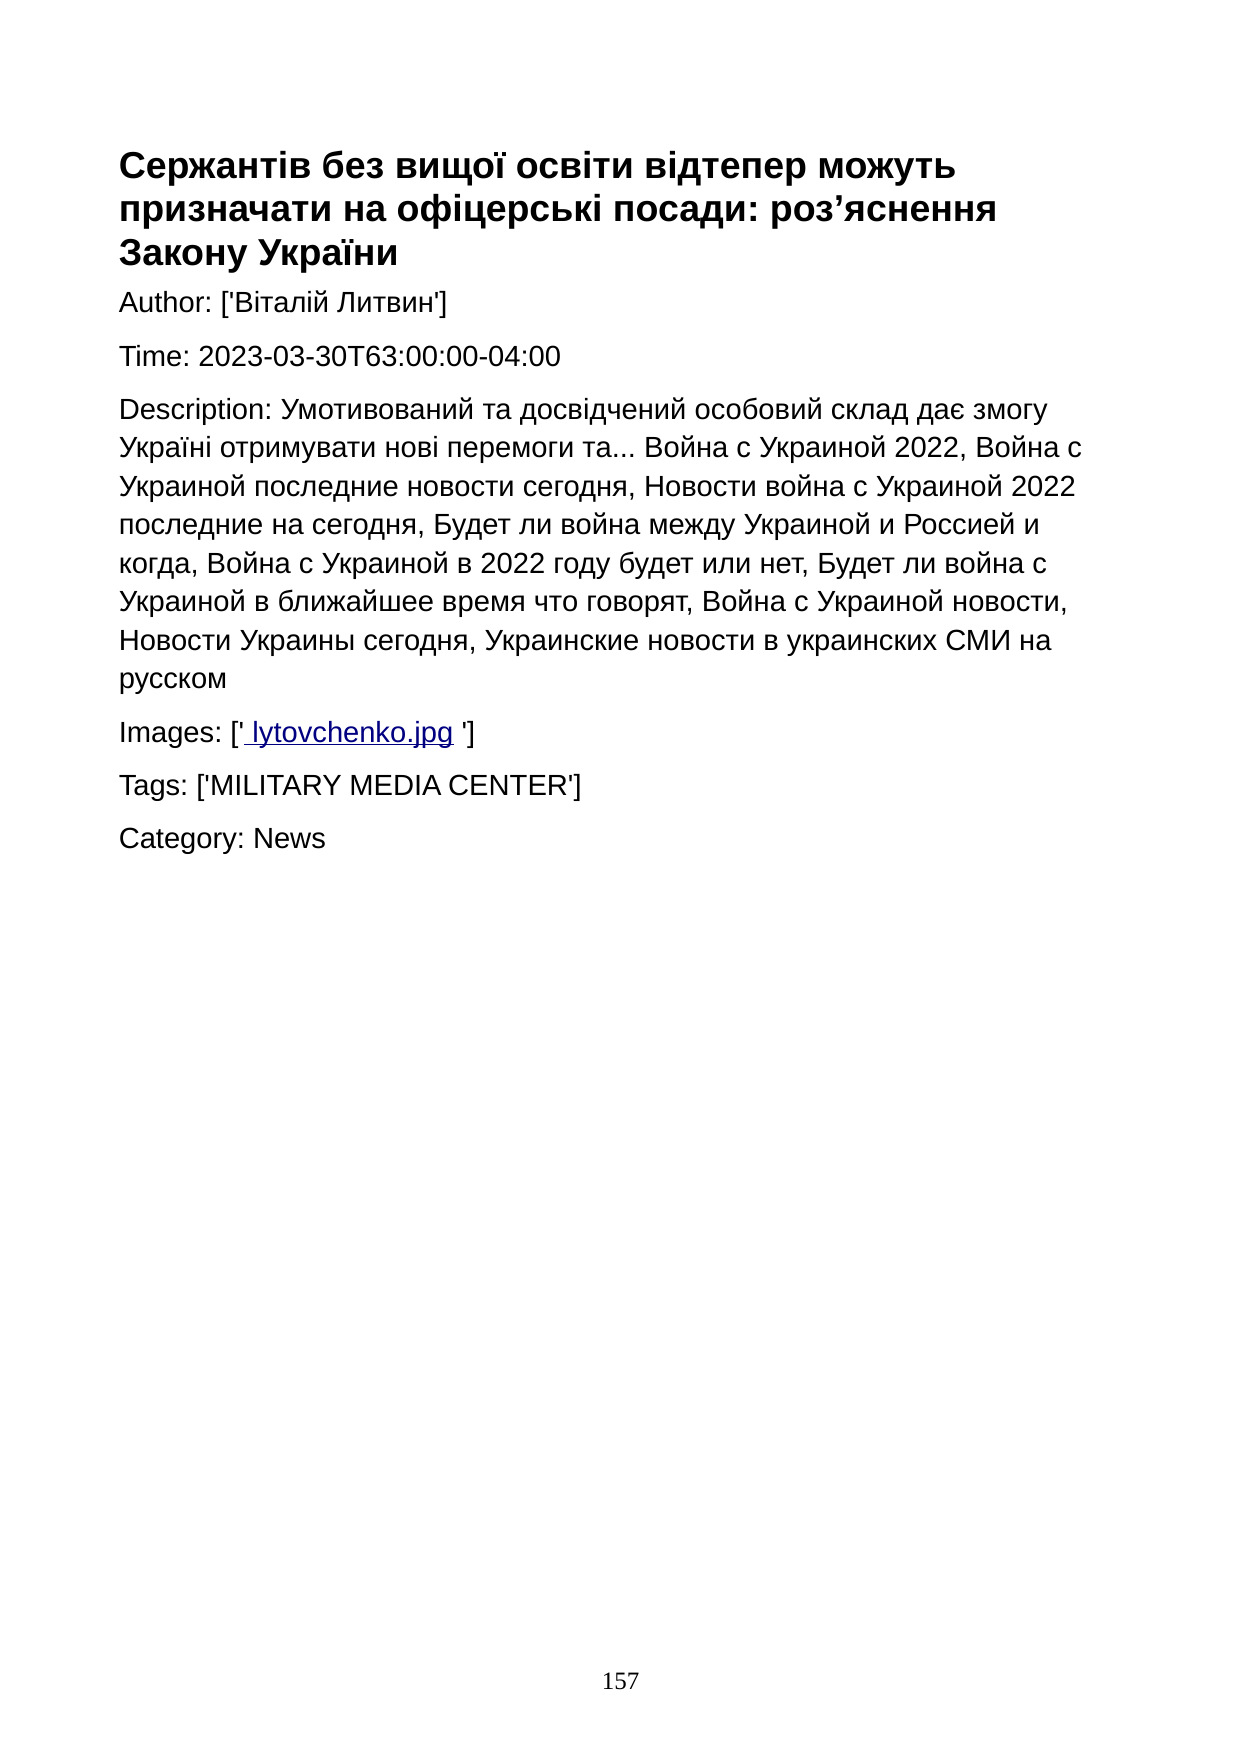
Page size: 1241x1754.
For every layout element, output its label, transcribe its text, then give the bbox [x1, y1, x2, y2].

text Tags: ['MILITARY MEDIA CENTER'] [118, 768, 1122, 801]
subtitle Сержантів без вищої освіти відтепер можуть призначати на офіцерські посади: роз’яснення Закону України [118, 143, 1122, 273]
text Images: [' lytovchenko.jpg '] [118, 714, 1122, 748]
text Author: ['Віталій Литвин'] [118, 285, 1122, 319]
text Description: Умотивований та досвідчений особовий склад дає змогу Україні отримувати нові перемоги та... Война с Украиной 2022, Война с Украиной последние новости сегодня, Новости война с Украиной 2022 последние на сегодня, Будет ли война между Украиной и Россией и когда, Война с Украиной в 2022 году будет или нет, Будет ли война с Украиной в ближайшее время что говорят, Война с Украиной новости, Новости Украины сегодня, Украинские новости в украинских СМИ на русском [118, 392, 1122, 695]
text Category: News [118, 821, 1122, 854]
text Time: 2023-03-30T63:00:00-04:00 [118, 338, 1122, 372]
